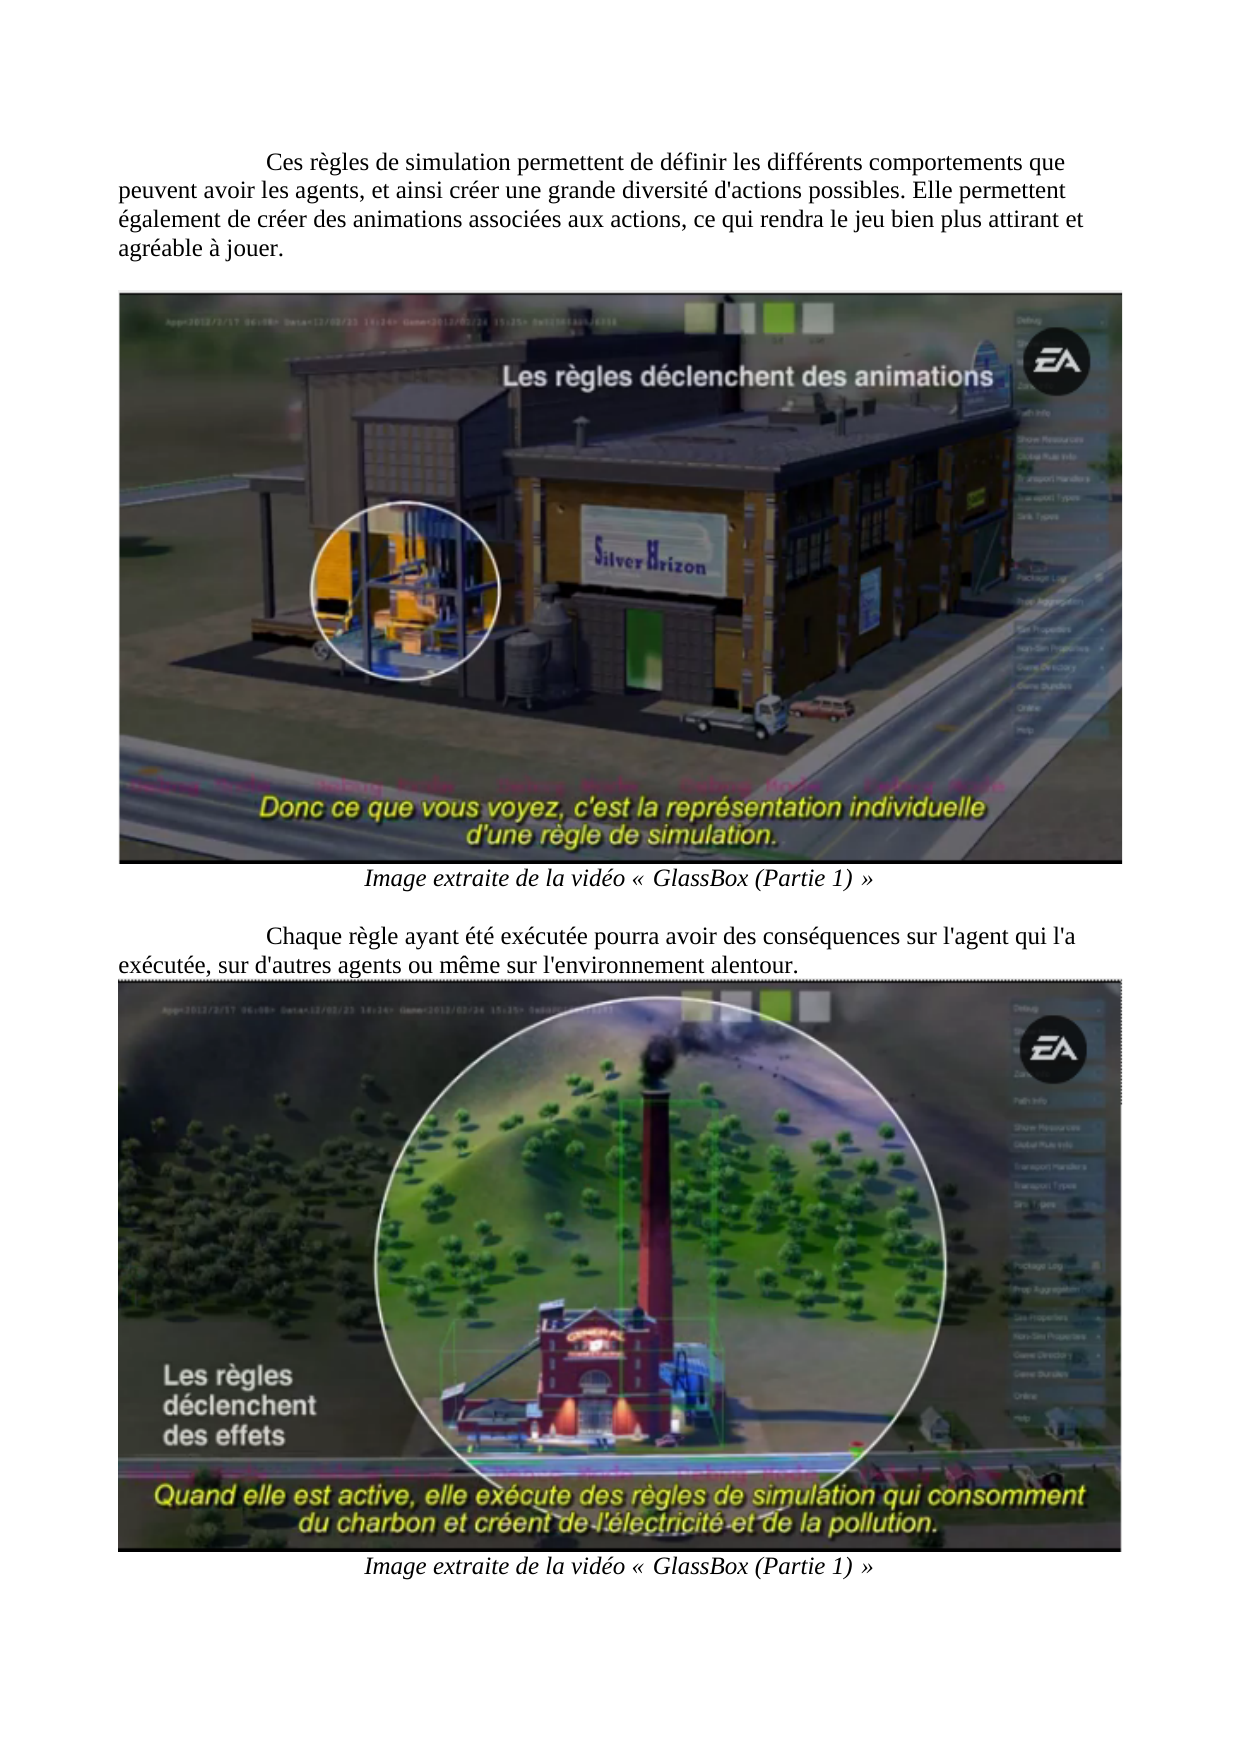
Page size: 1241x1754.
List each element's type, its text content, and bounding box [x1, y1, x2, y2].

text Image extraite de la vidéo « GlassBox (Partie 1) » [118, 1552, 1122, 1580]
text Image extraite de la vidéo « GlassBox (Partie 1) » [118, 864, 1122, 892]
text Ces règles de simulation permettent de définir les différents comportements que peuvent avoir les agents, et ainsi créer une grande diversité d'actions possibles. Elle permettent également de créer des animations associées aux actions, ce qui rendra le jeu bien plus attirant et agréable à jouer. [118, 147, 1122, 262]
text Chaque règle ayant été exécutée pourra avoir des conséquences sur l'agent qui l'a exécutée, sur d'autres agents ou même sur l'environnement alentour. [118, 921, 1122, 978]
picture [118, 978, 1123, 1552]
picture [118, 290, 1123, 864]
